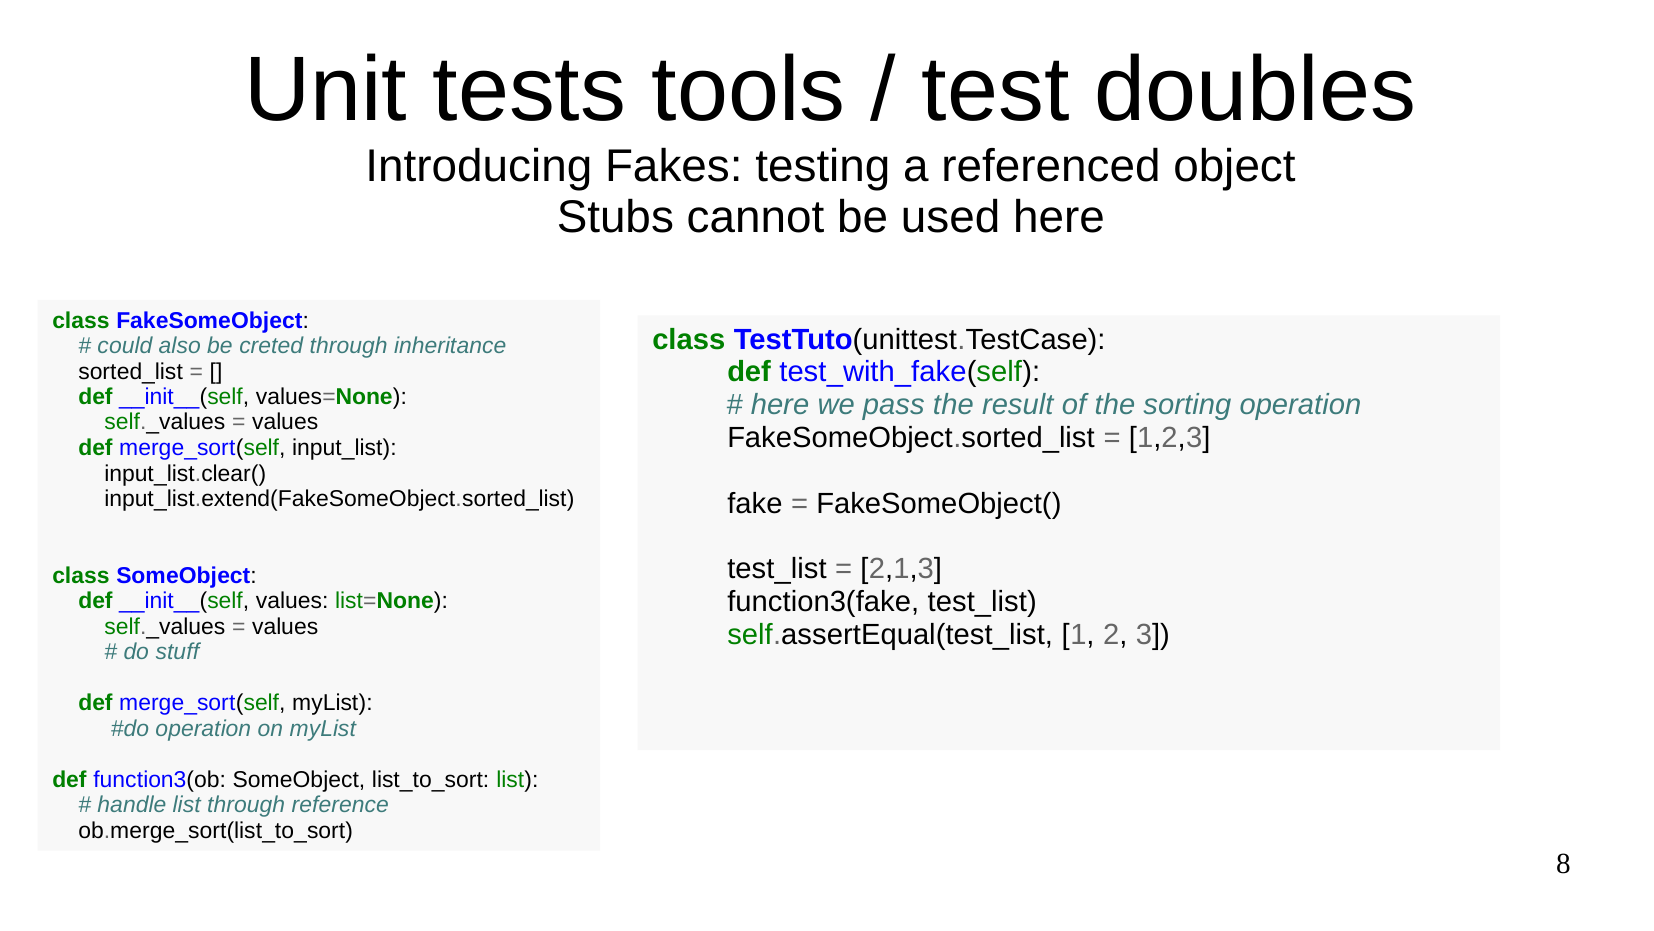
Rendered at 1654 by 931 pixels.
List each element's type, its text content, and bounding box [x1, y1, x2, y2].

text_box class FakeSomeObject: # could also be creted through inheritance sorted_list = [] def __init__(self, values=None): self._values = values def merge_sort(self, input_list): input_list.clear() input_list.extend(FakeSomeObject.sorted_list) class SomeObject: def __init__(self, values: list=None): self._values = values # do stuff def merge_sort(self, myList): #do operation on myList def function3(ob: SomeObject, list_to_sort: list): # handle list through reference ob.merge_sort(list_to_sort) [37, 299, 601, 851]
text_box class TestTuto(unittest.TestCase): def test_with_fake(self): # here we pass the result of the sorting operation FakeSomeObject.sorted_list = [1,2,3] fake = FakeSomeObject() test_list = [2,1,3] function3(fake, test_list) self.assertEqual(test_list, [1, 2, 3]) [637, 315, 1501, 751]
title Unit tests tools / test doubles Introducing Fakes: testing a referenced object Stubs cannot be used here [86, 37, 1576, 243]
